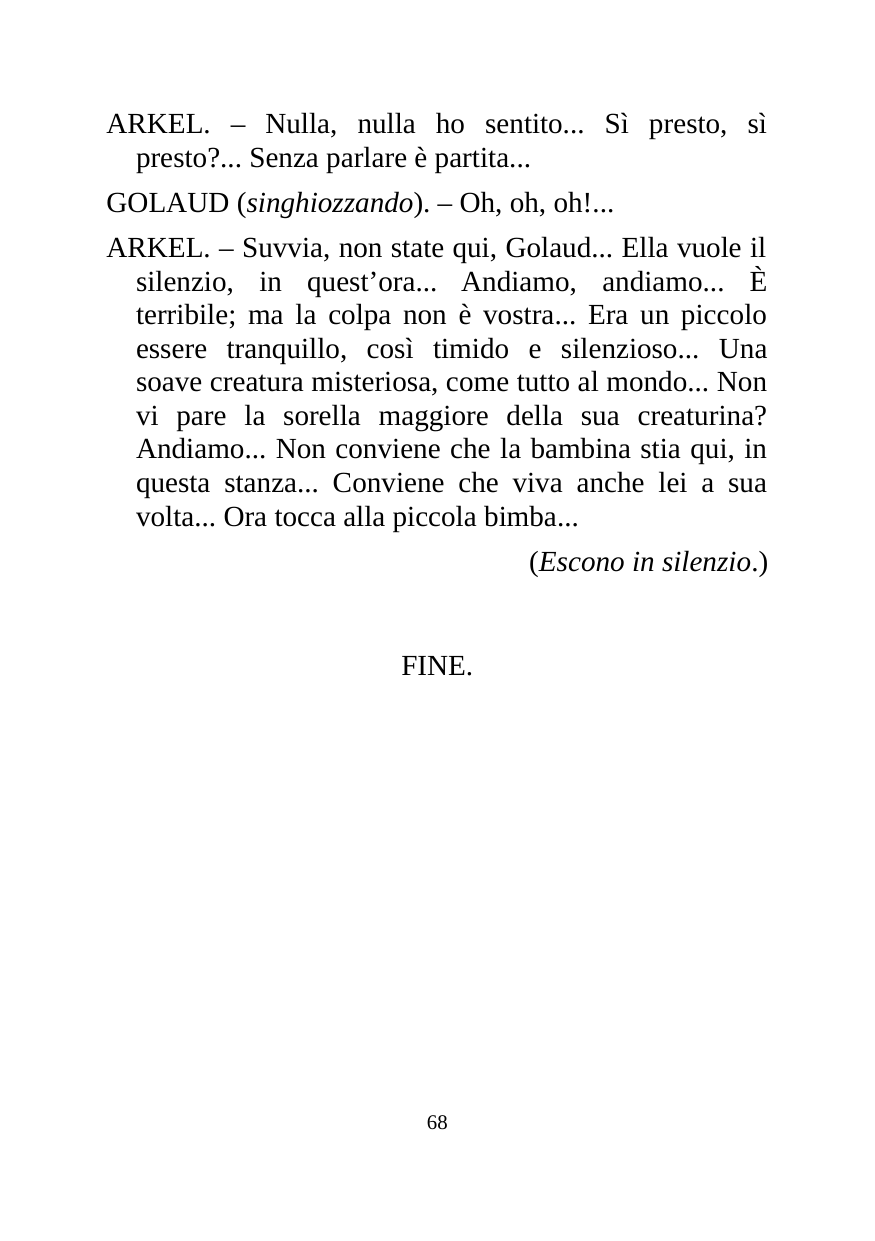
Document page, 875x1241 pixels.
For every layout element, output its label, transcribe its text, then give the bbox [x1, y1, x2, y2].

text (Escono in silenzio.) [106, 544, 768, 578]
text GOLAUD (singhiozzando). – Oh, oh, oh!... [106, 185, 768, 219]
text FINE. [106, 648, 768, 682]
text ARKEL. – Suvvia, non state qui, Golaud... Ella vuole il silenzio, in quest’ora... Andiamo, andiamo... È terribile; ma la colpa non è vostra... Era un piccolo essere tranquillo, così timido e silenzioso... Una soave creatura misteriosa, come tutto al mondo... Non vi pare la sorella maggiore della sua creaturina? Andiamo... Non conviene che la bambina stia qui, in questa stanza... Conviene che viva anche lei a sua volta... Ora tocca alla piccola bimba... [106, 230, 768, 532]
text ARKEL. – Nulla, nulla ho sentito... Sì presto, sì presto?... Senza parlare è partita... [106, 106, 768, 173]
